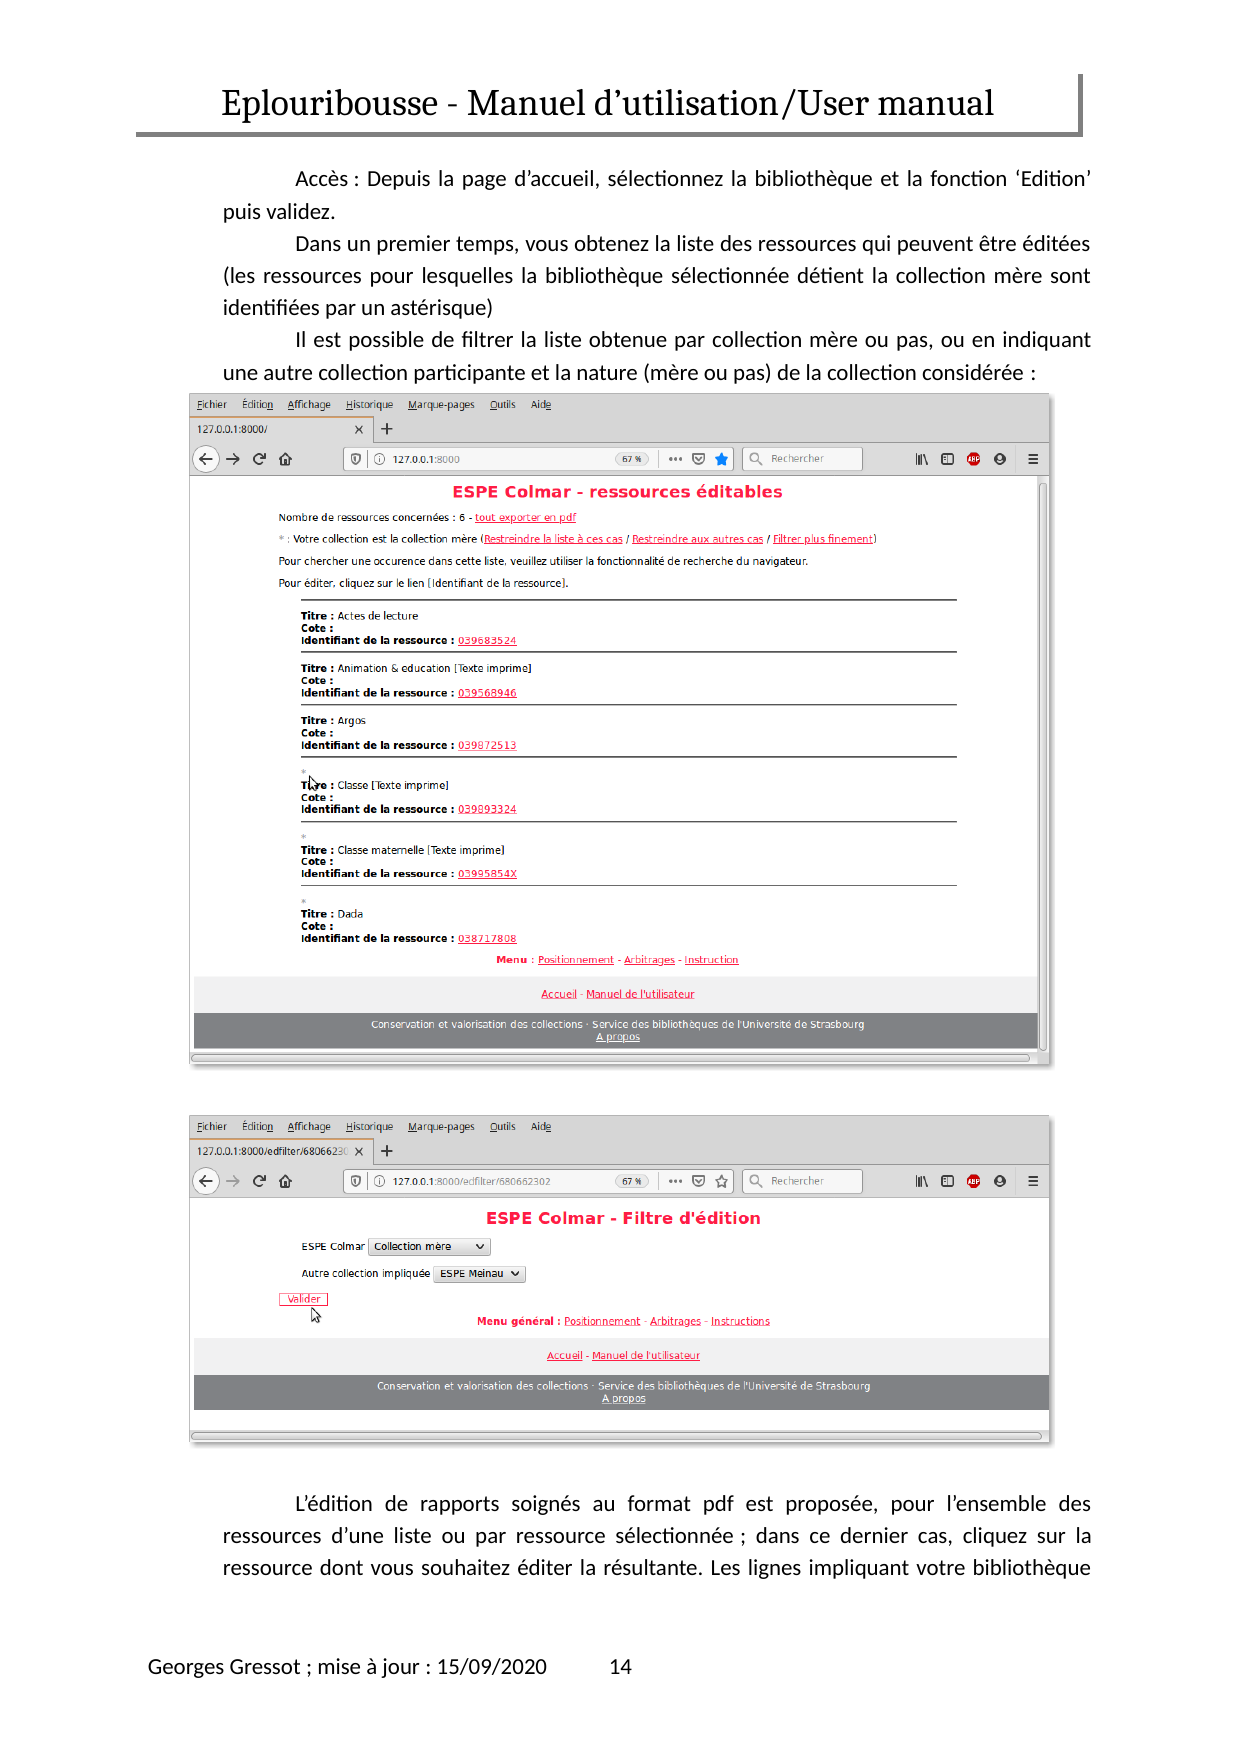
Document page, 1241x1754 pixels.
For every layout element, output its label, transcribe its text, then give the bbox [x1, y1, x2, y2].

picture [185, 1111, 1055, 1449]
list Accès : Depuis la page d’accueil, sélectionnez la bibliothèque et la fonction ‘Edition’ puis validez. [223, 164, 1093, 225]
picture [185, 390, 1055, 1071]
list L’édition de rapports soignés au format pdf est proposée, pour l’ensemble des ressources d’une liste ou par ressource sélectionnée ; dans ce dernier cas, cliquez sur la ressource dont vous souhaitez éditer la résultante. Les lignes impliquant votre bibliothèque [223, 1489, 1093, 1581]
list Dans un premier temps, vous obtenez la liste des ressources qui peuvent être éditées (les ressources pour lesquelles la bibliothèque sélectionnée détient la collection mère sont identifiées par un astérisque) [223, 229, 1093, 321]
list Il est possible de filtrer la liste obtenue par collection mère ou pas, ou en indiquant une autre collection participante et la nature (mère ou pas) de la collection considérée : [223, 326, 1093, 386]
